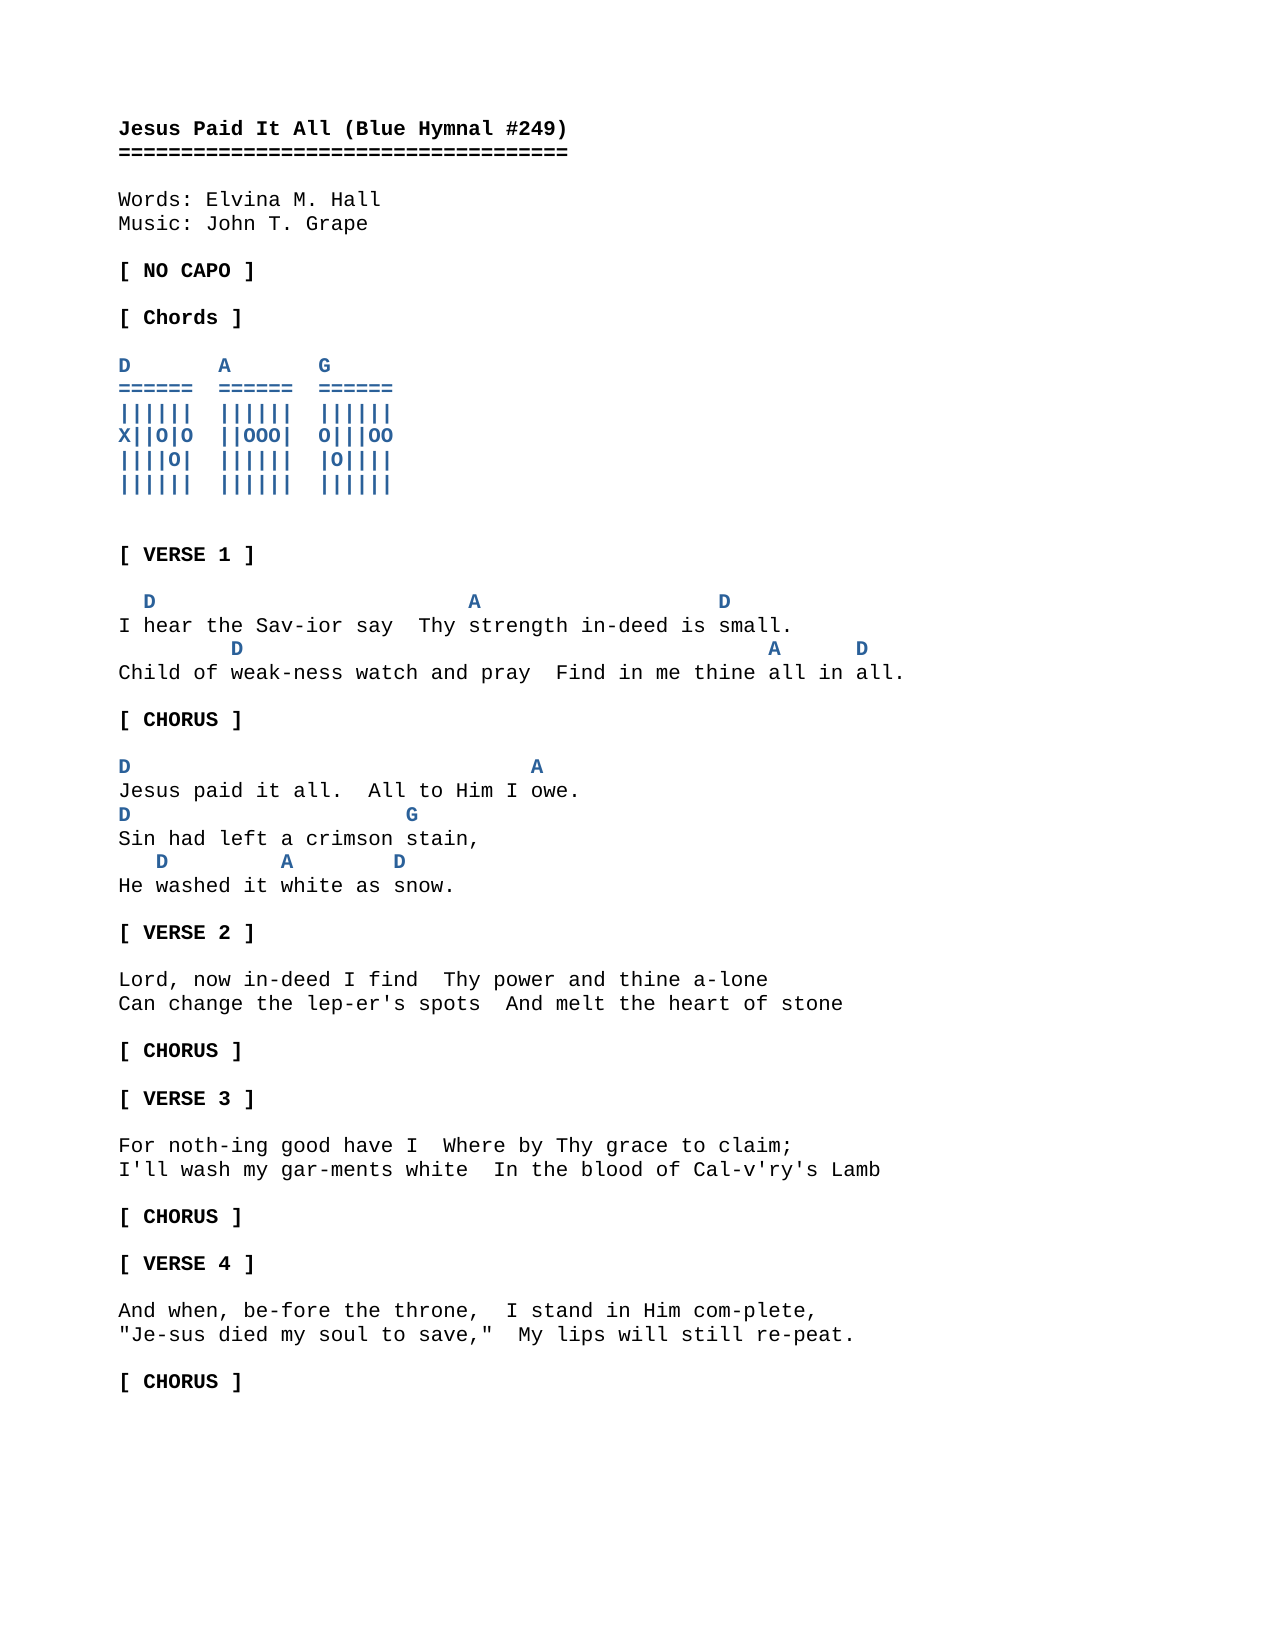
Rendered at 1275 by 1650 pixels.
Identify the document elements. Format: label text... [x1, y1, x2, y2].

text For noth-ing good have I Where by Thy grace to claim; [118, 1135, 1157, 1158]
text ==================================== [118, 142, 1157, 165]
text [ CHORUS ] [118, 1040, 1157, 1064]
text ====== ====== ====== [118, 378, 1157, 402]
text [ CHORUS ] [118, 1206, 1157, 1229]
text D A G [118, 354, 1157, 378]
text |||||| |||||| |||||| [118, 473, 1157, 496]
text |||||| |||||| |||||| [118, 402, 1157, 426]
text [ NO CAPO ] [118, 260, 1157, 284]
text D A D [118, 591, 1157, 615]
text I hear the Sav-ior say Thy strength in-deed is small. [118, 615, 1157, 638]
text D G [118, 804, 1157, 827]
text [ VERSE 1 ] [118, 544, 1157, 567]
text ||||O| |||||| |O|||| [118, 449, 1157, 473]
text [ CHORUS ] [118, 1371, 1157, 1395]
text Sin had left a crimson stain, [118, 827, 1157, 851]
text And when, be-fore the throne, I stand in Him com-plete, [118, 1300, 1157, 1324]
text Jesus paid it all. All to Him I owe. [118, 780, 1157, 804]
text [ Chords ] [118, 307, 1157, 331]
text Child of weak-ness watch and pray Find in me thine all in all. [118, 662, 1157, 686]
text [ CHORUS ] [118, 709, 1157, 733]
text He washed it white as snow. [118, 875, 1157, 898]
text "Je-sus died my soul to save," My lips will still re-peat. [118, 1324, 1157, 1348]
text I'll wash my gar-ments white In the blood of Cal-v'ry's Lamb [118, 1158, 1157, 1182]
text [ VERSE 3 ] [118, 1088, 1157, 1111]
text [ VERSE 4 ] [118, 1253, 1157, 1277]
text [ VERSE 2 ] [118, 922, 1157, 946]
text D A D [118, 638, 1157, 662]
text Music: John T. Grape [118, 213, 1157, 236]
text D A [118, 757, 1157, 780]
text D A D [118, 851, 1157, 875]
text Lord, now in-deed I find Thy power and thine a-lone [118, 969, 1157, 993]
text Words: Elvina M. Hall [118, 189, 1157, 213]
text Jesus Paid It All (Blue Hymnal #249) [118, 118, 1157, 142]
text Can change the lep-er's spots And melt the heart of stone [118, 993, 1157, 1017]
text X||O|O ||OOO| O|||OO [118, 426, 1157, 449]
